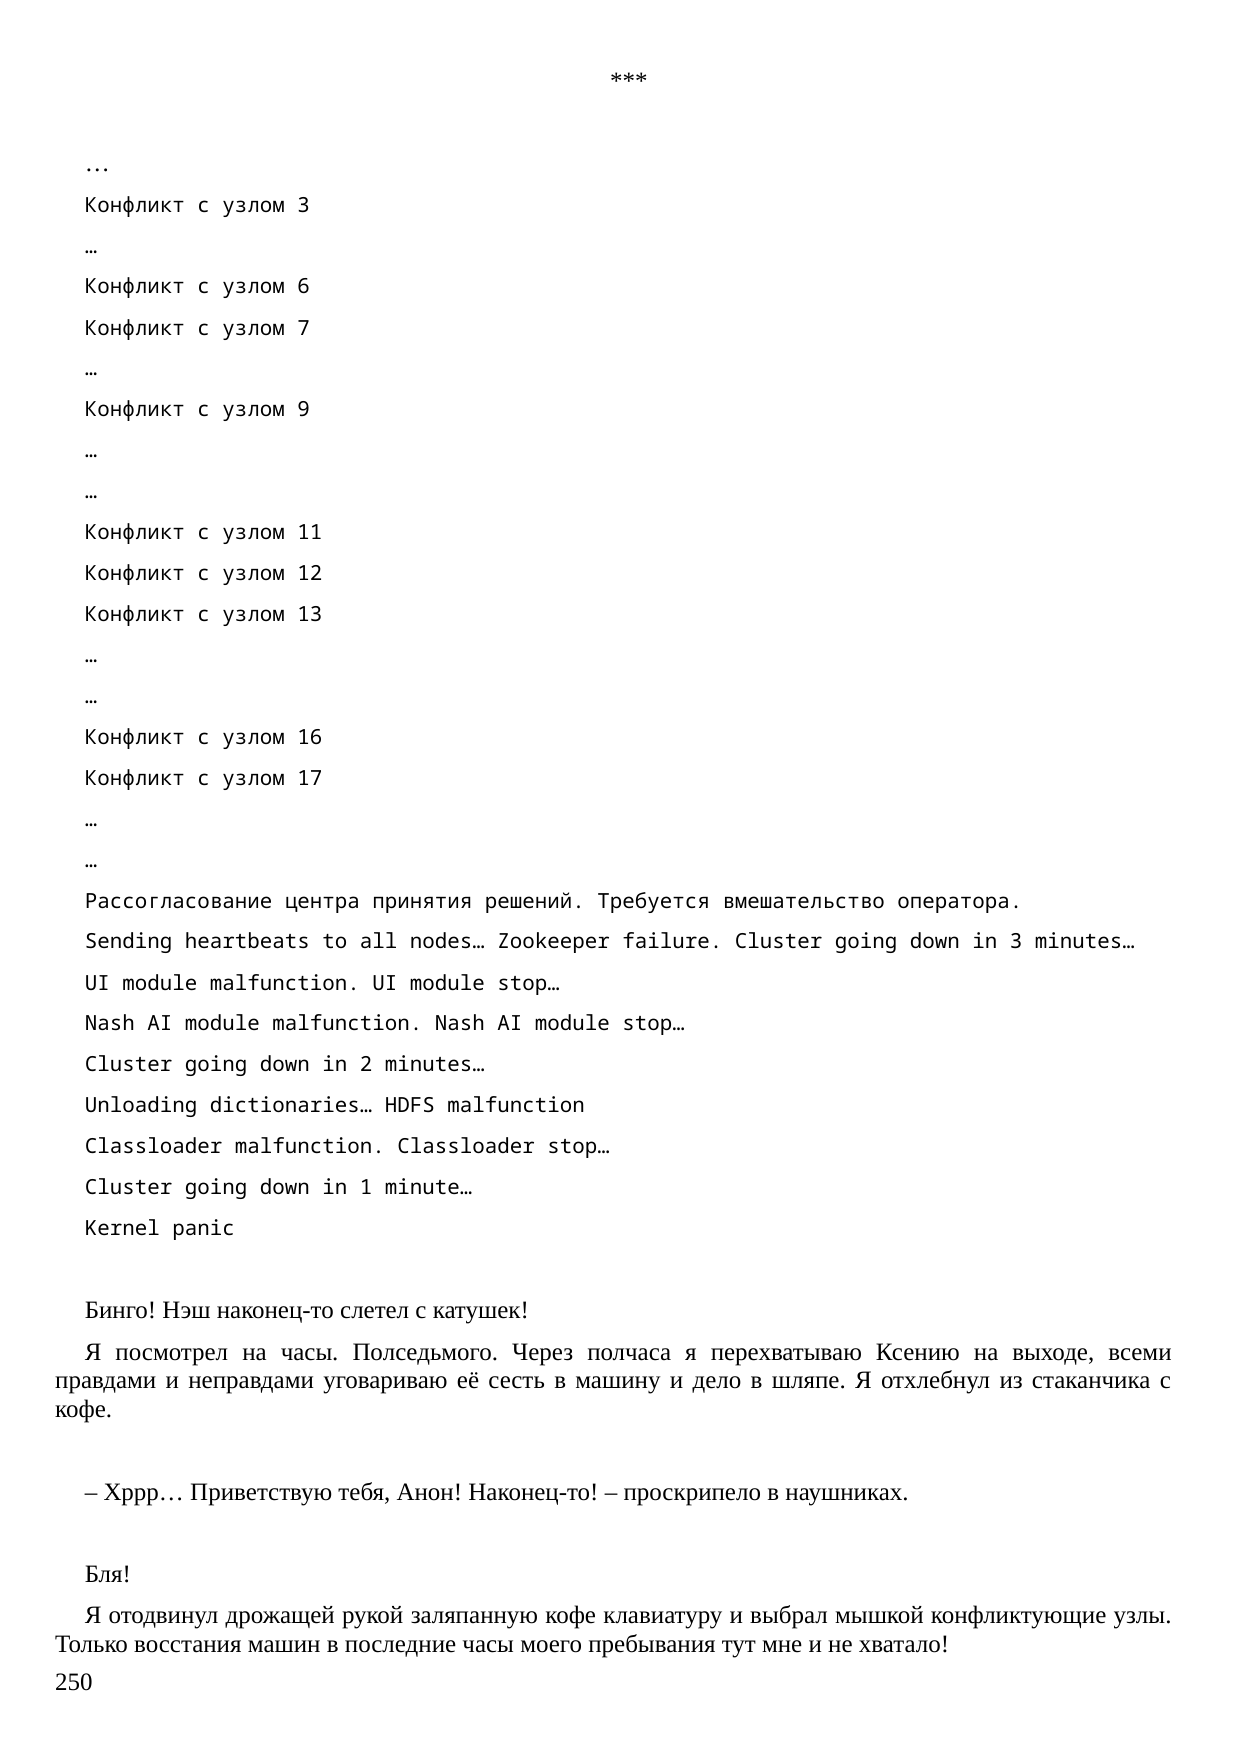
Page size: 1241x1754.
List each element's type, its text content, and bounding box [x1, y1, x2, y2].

text Cluster going down in 1 minute… [55, 1172, 1173, 1201]
text Конфликт с узлом 9 [55, 394, 1173, 423]
text Конфликт с узлом 6 [55, 272, 1173, 300]
text Конфликт с узлом 3 [55, 190, 1173, 218]
text … [55, 476, 1173, 505]
text Конфликт с узлом 17 [55, 763, 1173, 791]
text … [55, 231, 1173, 259]
text … [55, 804, 1173, 832]
text … [55, 640, 1173, 668]
text … [55, 353, 1173, 382]
text Nash AI module malfunction. Nash AI module stop… [55, 1008, 1173, 1037]
text … [55, 681, 1173, 709]
text Sending heartbeats to all nodes… Zookeeper failure. Cluster going down in 3 minutes… [55, 927, 1173, 955]
text Я отодвинул дрожащей рукой заляпанную кофе клавиатуру и выбрал мышкой конфликтующие узлы. Только восстания машин в последние часы моего пребывания тут мне и не хватало! [55, 1600, 1173, 1658]
text Бинго! Нэш наконец-то слетел с катушек! [55, 1295, 1173, 1324]
text Classloader malfunction. Classloader stop… [55, 1131, 1173, 1160]
text Конфликт с узлом 16 [55, 722, 1173, 750]
text Kernel panic [55, 1213, 1173, 1242]
text Конфликт с узлом 12 [55, 558, 1173, 587]
text Конфликт с узлом 7 [55, 313, 1173, 341]
text *** [55, 66, 1173, 95]
text Бля! [55, 1559, 1173, 1588]
text Конфликт с узлом 11 [55, 517, 1173, 546]
text Конфликт с узлом 13 [55, 599, 1173, 628]
text UI module malfunction. UI module stop… [55, 968, 1173, 996]
text Cluster going down in 2 minutes… [55, 1049, 1173, 1078]
text … [55, 435, 1173, 464]
text … [55, 845, 1173, 873]
text – Хррр… Приветствую тебя, Анон! Наконец-то! – проскрипело в наушниках. [55, 1477, 1173, 1505]
text Unloading dictionaries… HDFS malfunction [55, 1090, 1173, 1119]
text … [55, 148, 1173, 177]
text Я посмотрел на часы. Полседьмого. Через полчаса я перехватываю Ксению на выходе, всеми правдами и неправдами уговариваю её сесть в машину и дело в шляпе. Я отхлебнул из стаканчика с кофе. [55, 1337, 1173, 1423]
text Рассогласование центра принятия решений. Требуется вмешательство оператора. [55, 886, 1173, 914]
